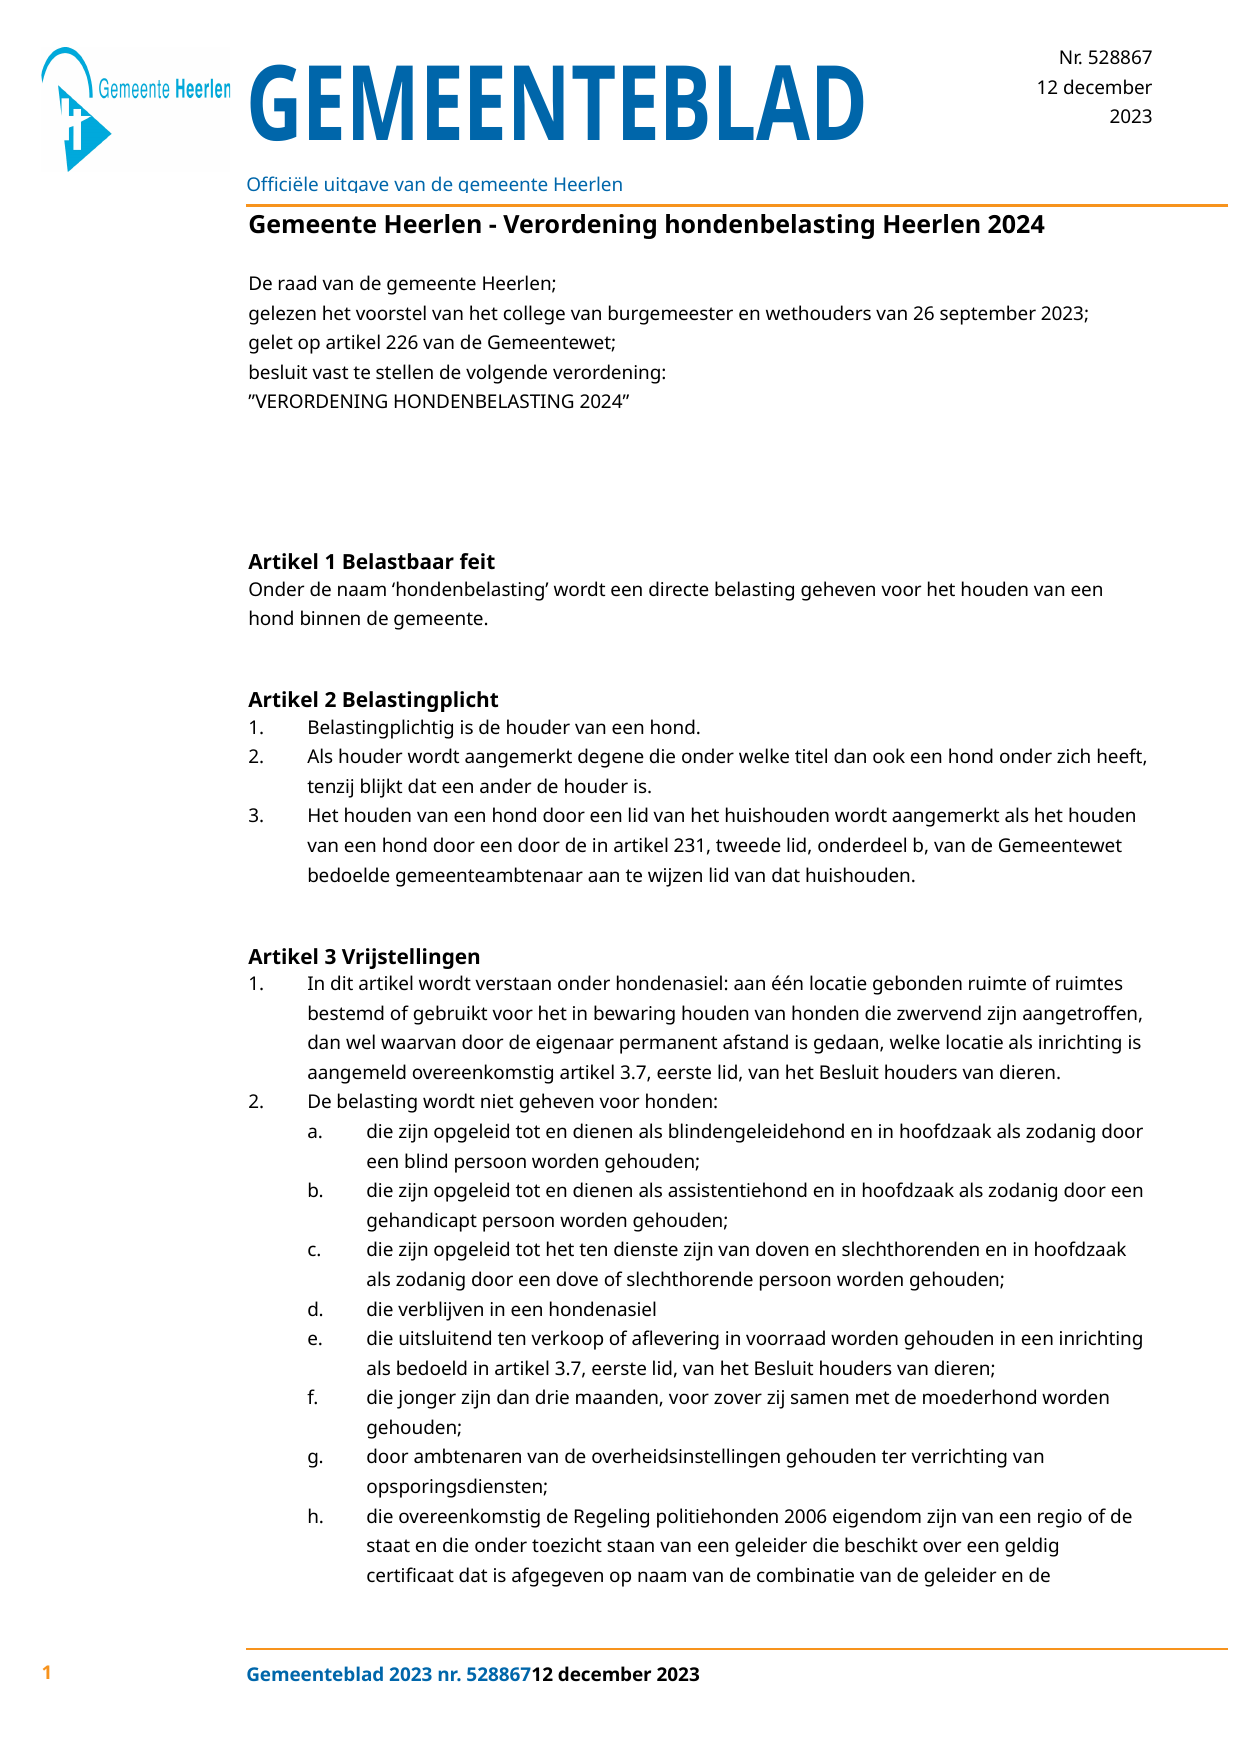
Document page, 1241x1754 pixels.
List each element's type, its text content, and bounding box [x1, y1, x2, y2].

text Artikel 2 Belastingplicht [248, 686, 1152, 714]
picture [41, 47, 59, 70]
list De belasting wordt niet geheven voor honden: [248, 1089, 1152, 1114]
list Het houden van een hond door een lid van het huishouden wordt aangemerkt als het houden van een hond door een door de in artikel 231, tweede lid, onderdeel b, van de Gemeentewet bedoelde gemeenteambtenaar aan te wijzen lid van dat huishouden. [248, 803, 1152, 888]
list Als houder wordt aangemerkt degene die onder welke titel dan ook een hond onder zich heeft, tenzij blijkt dat een ander de houder is. [248, 743, 1152, 799]
list In dit artikel wordt verstaan onder hondenasiel: aan één locatie gebonden ruimte of ruimtes bestemd of gebruikt voor het in bewaring houden van honden die zwervend zijn aangetroffen, dan wel waarvan door de eigenaar permanent afstand is gedaan, welke locatie als inrichting is aangemeld overeenkomstig artikel 3.7, eerste lid, van het Besluit houders van dieren. [248, 970, 1152, 1085]
list door ambtenaren van de overheidsinstellingen gehouden ter verrichting van opsporingsdiensten; [307, 1444, 1152, 1499]
list die zijn opgeleid tot en dienen als blindengeleidehond en in hoofdzaak als zodanig door een blind persoon worden gehouden; [307, 1118, 1152, 1173]
list die uitsluitend ten verkoop of aflevering in voorraad worden gehouden in een inrichting als bedoeld in artikel 3.7, eerste lid, van het Besluit houders van dieren; [307, 1325, 1152, 1381]
text gelet op artikel 226 van de Gemeentewet; [248, 329, 1152, 355]
text Artikel 3 Vrijstellingen [248, 942, 1152, 970]
list die zijn opgeleid tot het ten dienste zijn van doven en slechthorenden en in hoofdzaak als zodanig door een dove of slechthorende persoon worden gehouden; [307, 1237, 1152, 1292]
list die verblijven in een hondenasiel [307, 1296, 1152, 1321]
text Onder de naam ‘hondenbelasting’ wordt een directe belasting geheven voor het houden van een hond binnen de gemeente. [248, 576, 1152, 631]
list Belastingplichtig is de houder van een hond. [248, 714, 1152, 740]
picture [41, 47, 231, 172]
text De raad van de gemeente Heerlen; [248, 270, 1152, 296]
list die overeenkomstig de Regeling politiehonden 2006 eigendom zijn van een regio of de staat en die onder toezicht staan van een geleider die beschikt over een geldig certificaat dat is afgegeven op naam van de combinatie van de geleider en de [307, 1503, 1152, 1588]
list die zijn opgeleid tot en dienen als assistentiehond en in hoofdzaak als zodanig door een gehandicapt persoon worden gehouden; [307, 1177, 1152, 1233]
text besluit vast te stellen de volgende verordening: [248, 359, 1152, 385]
text Gemeente Heerlen - Verordening hondenbelasting Heerlen 2024 [248, 207, 1152, 241]
text gelezen het voorstel van het college van burgemeester en wethouders van 26 september 2023; [248, 300, 1152, 326]
text ”VERORDENING HONDENBELASTING 2024” [248, 389, 1152, 414]
text Artikel 1 Belastbaar feit [248, 547, 1152, 576]
list die jonger zijn dan drie maanden, voor zover zij samen met de moederhond worden gehouden; [307, 1384, 1152, 1440]
